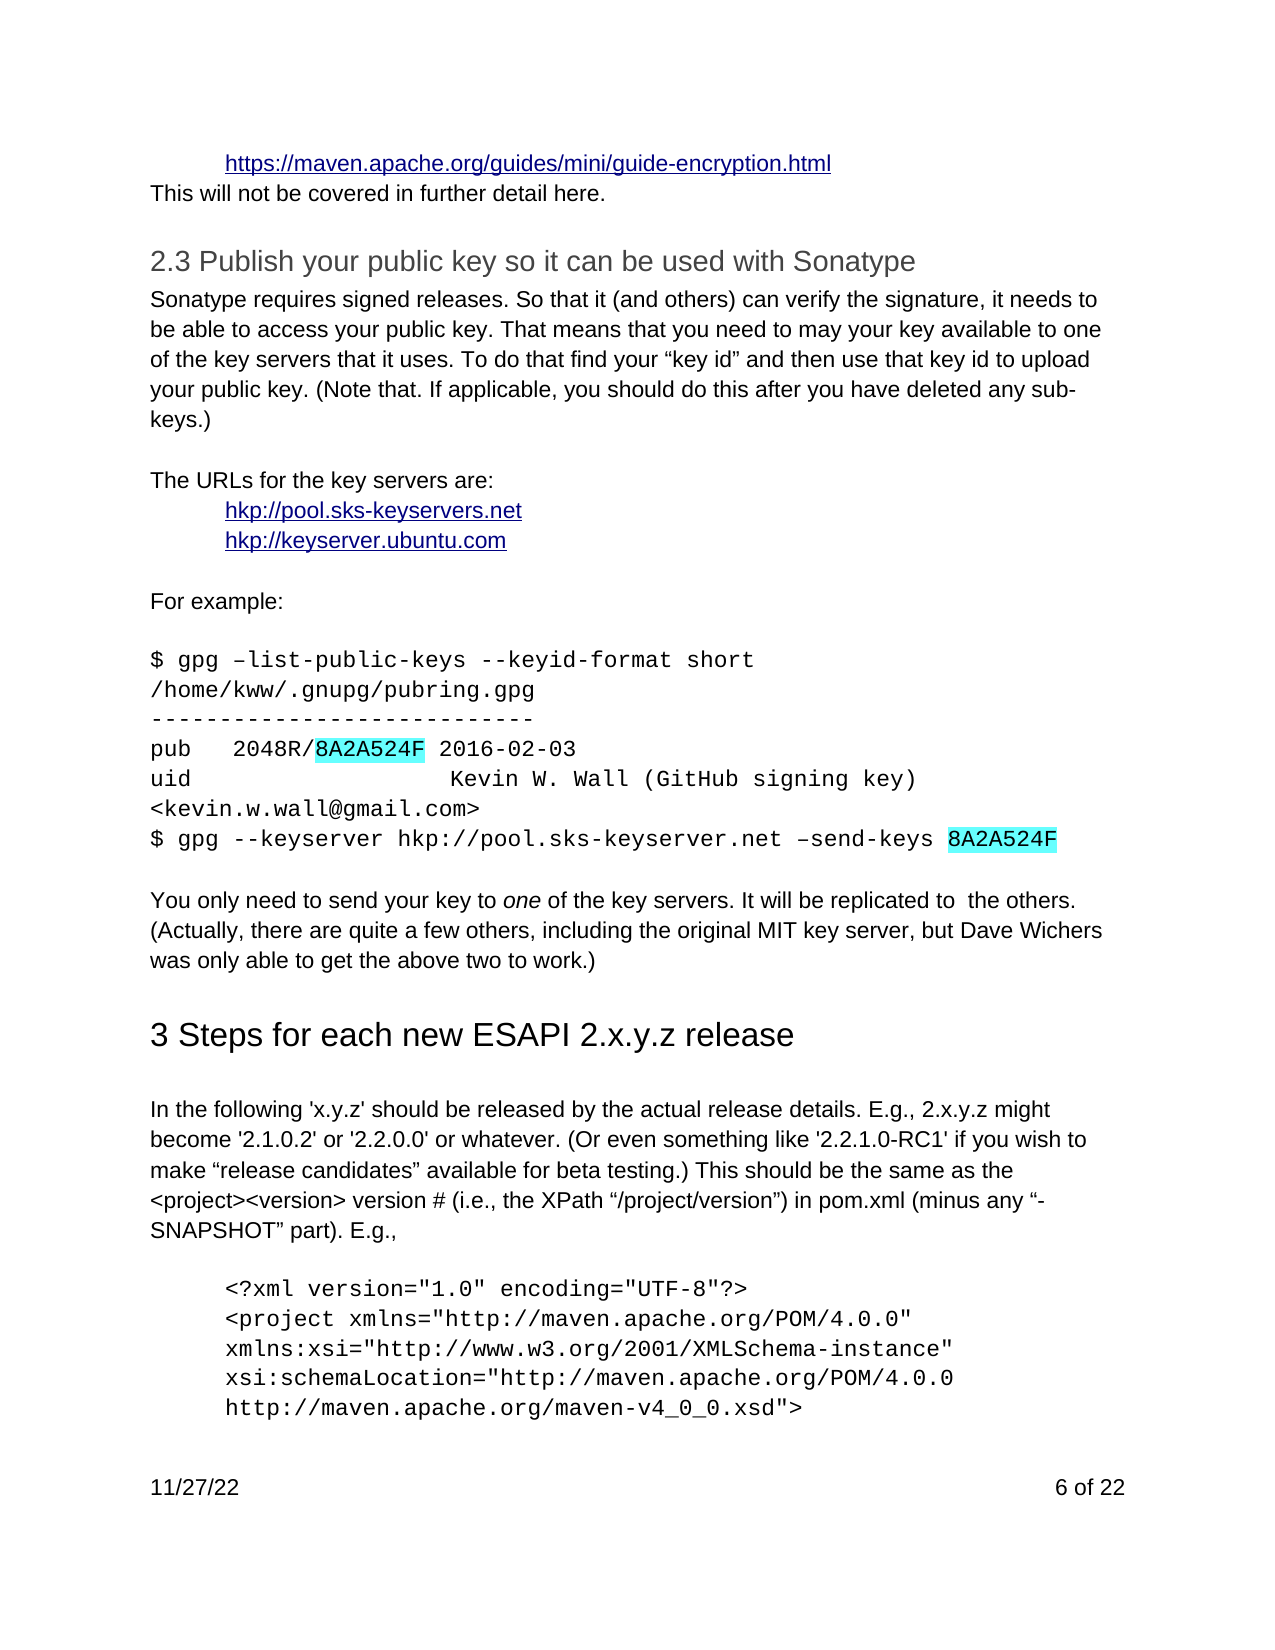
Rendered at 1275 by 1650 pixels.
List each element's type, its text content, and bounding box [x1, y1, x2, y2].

text hkp://pool.sks-keyservers.net [225, 497, 1125, 523]
text For example: [150, 588, 1125, 614]
text Sonatype requires signed releases. So that it (and others) can verify the signature, it needs to be able to access your public key. That means that you need to may your key available to one of the key servers that it uses. To do that find your “key id” and then use that key id to upload your public key. (Note that. If applicable, you should do this after you have deleted any sub-keys.) [150, 286, 1125, 433]
text /home/kww/.gnupg/pubring.gpg [150, 678, 1125, 704]
text <project xmlns="http://maven.apache.org/POM/4.0.0" xmlns:xsi="http://www.w3.org/2001/XMLSchema-instance" xsi:schemaLocation="http://maven.apache.org/POM/4.0.0 http://maven.apache.org/maven-v4_0_0.xsd"> [225, 1307, 1125, 1422]
text $ gpg --keyserver hkp://pool.sks-keyserver.net –send-keys 8A2A524F [150, 827, 1125, 853]
text https://maven.apache.org/guides/mini/guide-encryption.html [150, 150, 1125, 176]
text The URLs for the key servers are: [150, 467, 1125, 493]
text This will not be covered in further detail here. [150, 180, 1125, 207]
text uid Kevin W. Wall (GitHub signing key) <kevin.w.wall@gmail.com> [150, 767, 1125, 823]
text $ gpg –list-public-keys --keyid-format short [150, 648, 1125, 674]
text You only need to send your key to one of the key servers. It will be replicated to the others. (Actually, there are quite a few others, including the original MIT key server, but Dave Wichers was only able to get the above two to work.) [150, 887, 1125, 974]
subtitle Publish your public key so it can be used with Sonatype [150, 244, 1125, 277]
text hkp://keyserver.ubuntu.com [225, 527, 1125, 554]
text pub 2048R/8A2A524F 2016-02-03 [150, 737, 1125, 763]
text <?xml version="1.0" encoding="UTF-8"?> [225, 1277, 1125, 1303]
subtitle Steps for each new ESAPI 2.x.y.z release [150, 1015, 1125, 1053]
text In the following 'x.y.z' should be released by the actual release details. E.g., 2.x.y.z might become '2.1.0.2' or '2.2.0.0' or whatever. (Or even something like '2.2.1.0-RC1' if you wish to make “release candidates” available for beta testing.) This should be the same as the <project><version> version # (i.e., the XPath “/project/version”) in pom.xml (minus any “-SNAPSHOT” part). E.g., [150, 1096, 1125, 1243]
text ---------------------------- [150, 708, 1125, 734]
